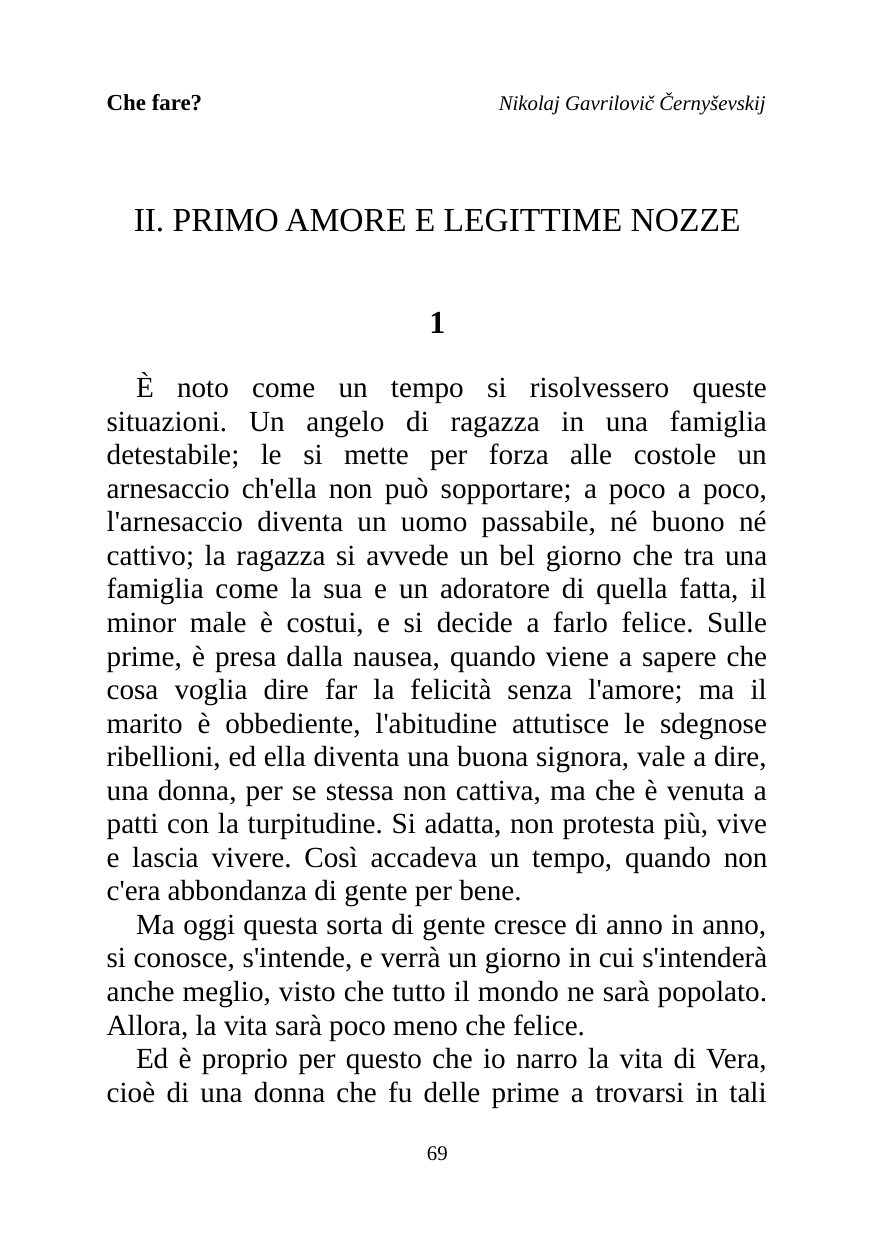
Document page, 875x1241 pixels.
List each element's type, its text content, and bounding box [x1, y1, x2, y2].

text È noto come un tempo si risolvessero queste situazioni. Un angelo di ragazza in una famiglia detestabile; le si mette per forza alle costole un arnesaccio ch'ella non può sopportare; a poco a poco, l'arnesaccio diventa un uomo passabile, né buono né cattivo; la ragazza si avvede un bel giorno che tra una famiglia come la sua e un adoratore di quella fatta, il minor male è costui, e si decide a farlo felice. Sulle prime, è presa dalla nausea, quando viene a sapere che cosa voglia dire far la felicità senza l'amore; ma il marito è obbediente, l'abitudine attutisce le sdegnose ribellioni, ed ella diventa una buona signora, vale a dire, una donna, per se stessa non cattiva, ma che è venuta a patti con la turpitudine. Si adatta, non protesta più, vive e lascia vivere. Così accadeva un tempo, quando non c'era abbondanza di gente per bene. [106, 370, 768, 907]
text Ed è proprio per questo che io narro la vita di Vera, cioè di una donna che fu delle prime a trovarsi in tali [106, 1041, 768, 1108]
subtitle II. PRIMO AMORE E LEGITTIME NOZZE [106, 200, 768, 239]
text Ma oggi questa sorta di gente cresce di anno in anno, si conosce, s'intende, e verrà un giorno in cui s'intenderà anche meglio, visto che tutto il mondo ne sarà popolato. Allora, la vita sarà poco meno che felice. [106, 907, 768, 1041]
subtitle 1 [106, 304, 768, 341]
